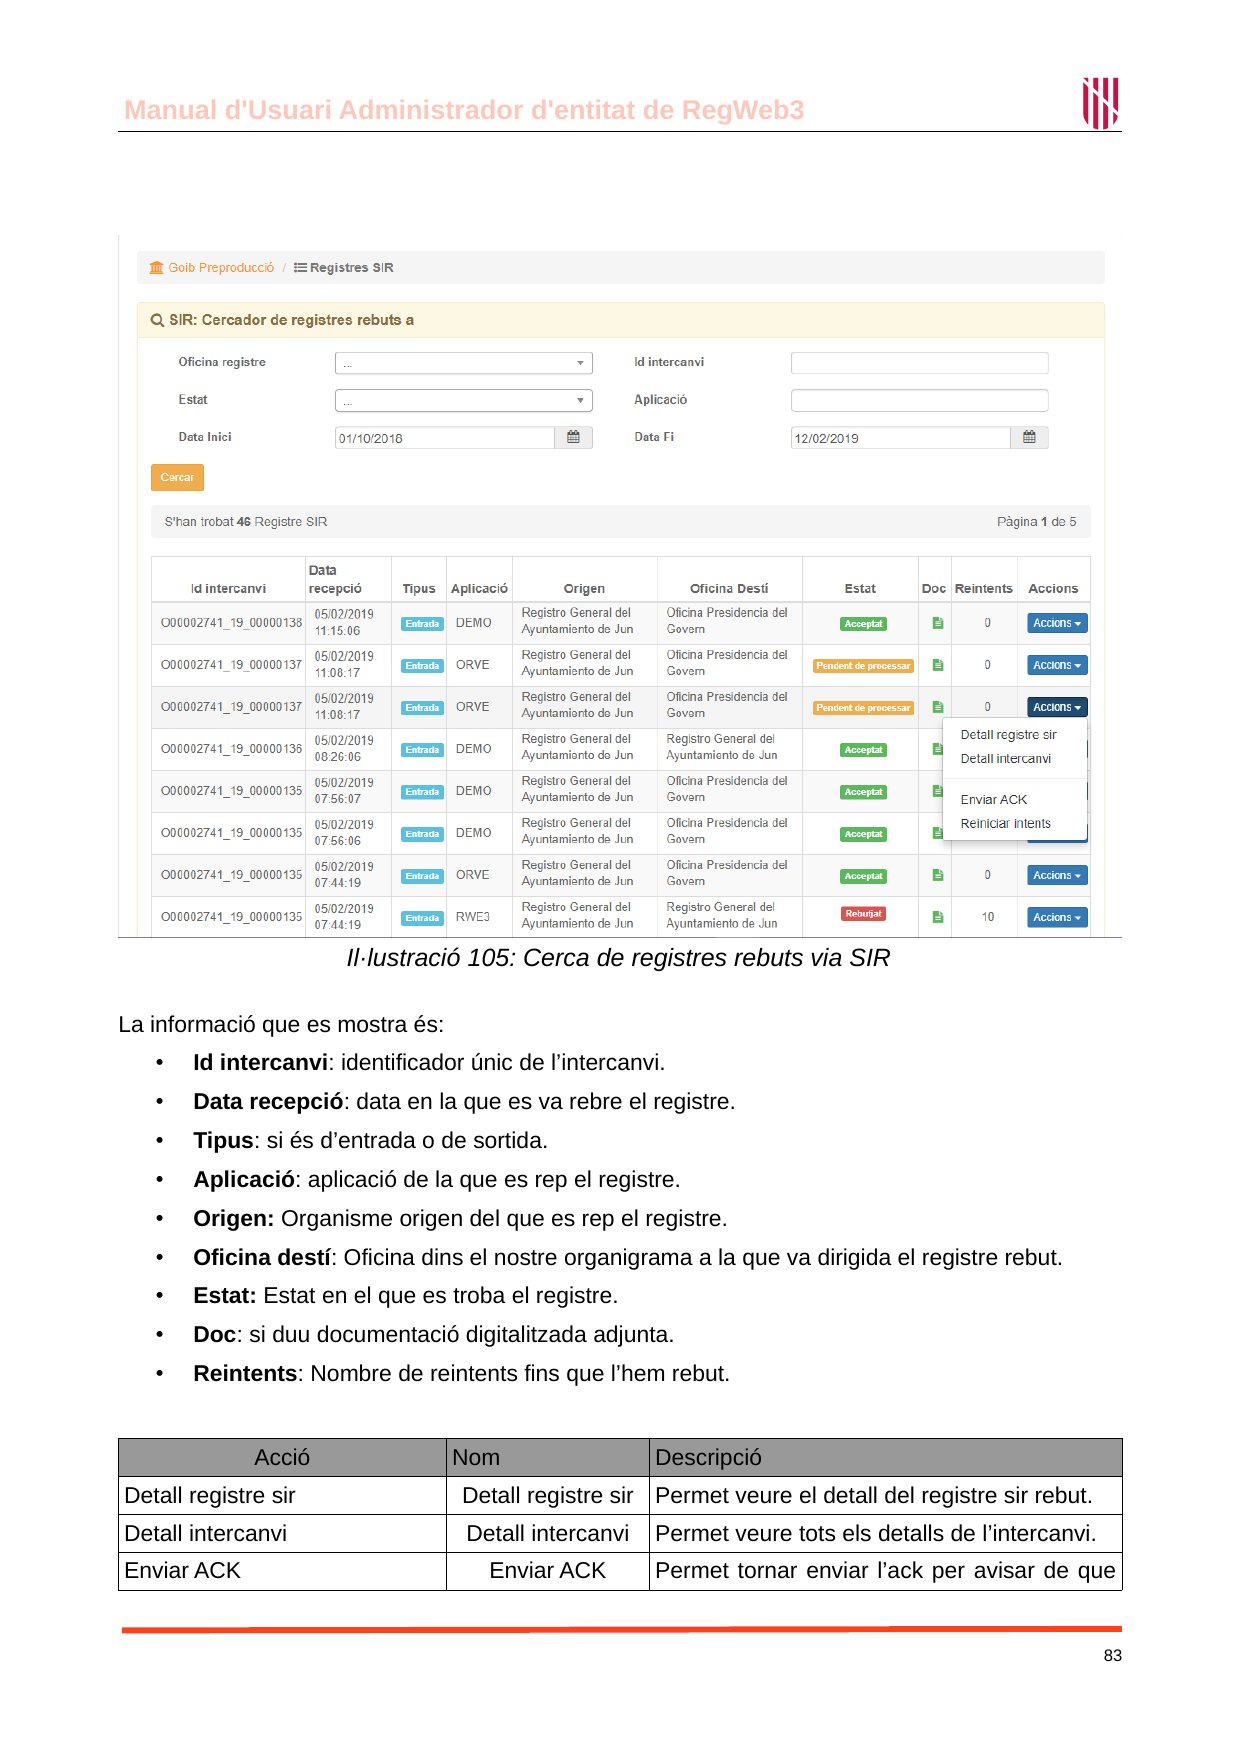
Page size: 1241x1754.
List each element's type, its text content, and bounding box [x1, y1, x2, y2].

list Oficina destí: Oficina dins el nostre organigrama a la que va dirigida el registre rebut. [156, 1244, 1122, 1270]
table_cell Detall intercanvi [447, 1515, 649, 1552]
table_cell Enviar ACK [119, 1553, 446, 1589]
list Aplicació: aplicació de la que es rep el registre. [156, 1166, 1122, 1192]
list Reintents: Nombre de reintents fins que l’hem rebut. [156, 1360, 1122, 1387]
table_header Acció [119, 1439, 446, 1476]
list Tipus: si és d’entrada o de sortida. [156, 1127, 1122, 1153]
table_header Nom [447, 1439, 649, 1476]
table_cell Permet veure tots els detalls de l’intercanvi. [650, 1515, 1122, 1552]
table_cell Permet veure el detall del registre sir rebut. [650, 1477, 1122, 1514]
table_header Descripció [650, 1439, 1122, 1476]
table_cell Detall registre sir [119, 1477, 446, 1514]
table_cell Permet tornar enviar l’ack per avisar de que [650, 1553, 1122, 1589]
list Doc: si duu documentació digitalitzada adjunta. [156, 1321, 1122, 1348]
text La informació que es mostra és: [118, 1011, 1122, 1037]
list Estat: Estat en el que es troba el registre. [156, 1282, 1122, 1309]
list Data recepció: data en la que es va rebre el registre. [156, 1088, 1122, 1114]
list Origen: Organisme origen del que es rep el registre. [156, 1205, 1122, 1231]
picture [1080, 76, 1121, 131]
picture [118, 235, 1123, 938]
list Id intercanvi: identificador únic de l’intercanvi. [156, 1049, 1122, 1076]
table_cell Detall intercanvi [119, 1515, 446, 1552]
table_cell Enviar ACK [447, 1553, 649, 1589]
text Il·lustració 105: Cerca de registres rebuts via SIR [118, 938, 1122, 972]
table_cell Detall registre sir [447, 1477, 649, 1514]
